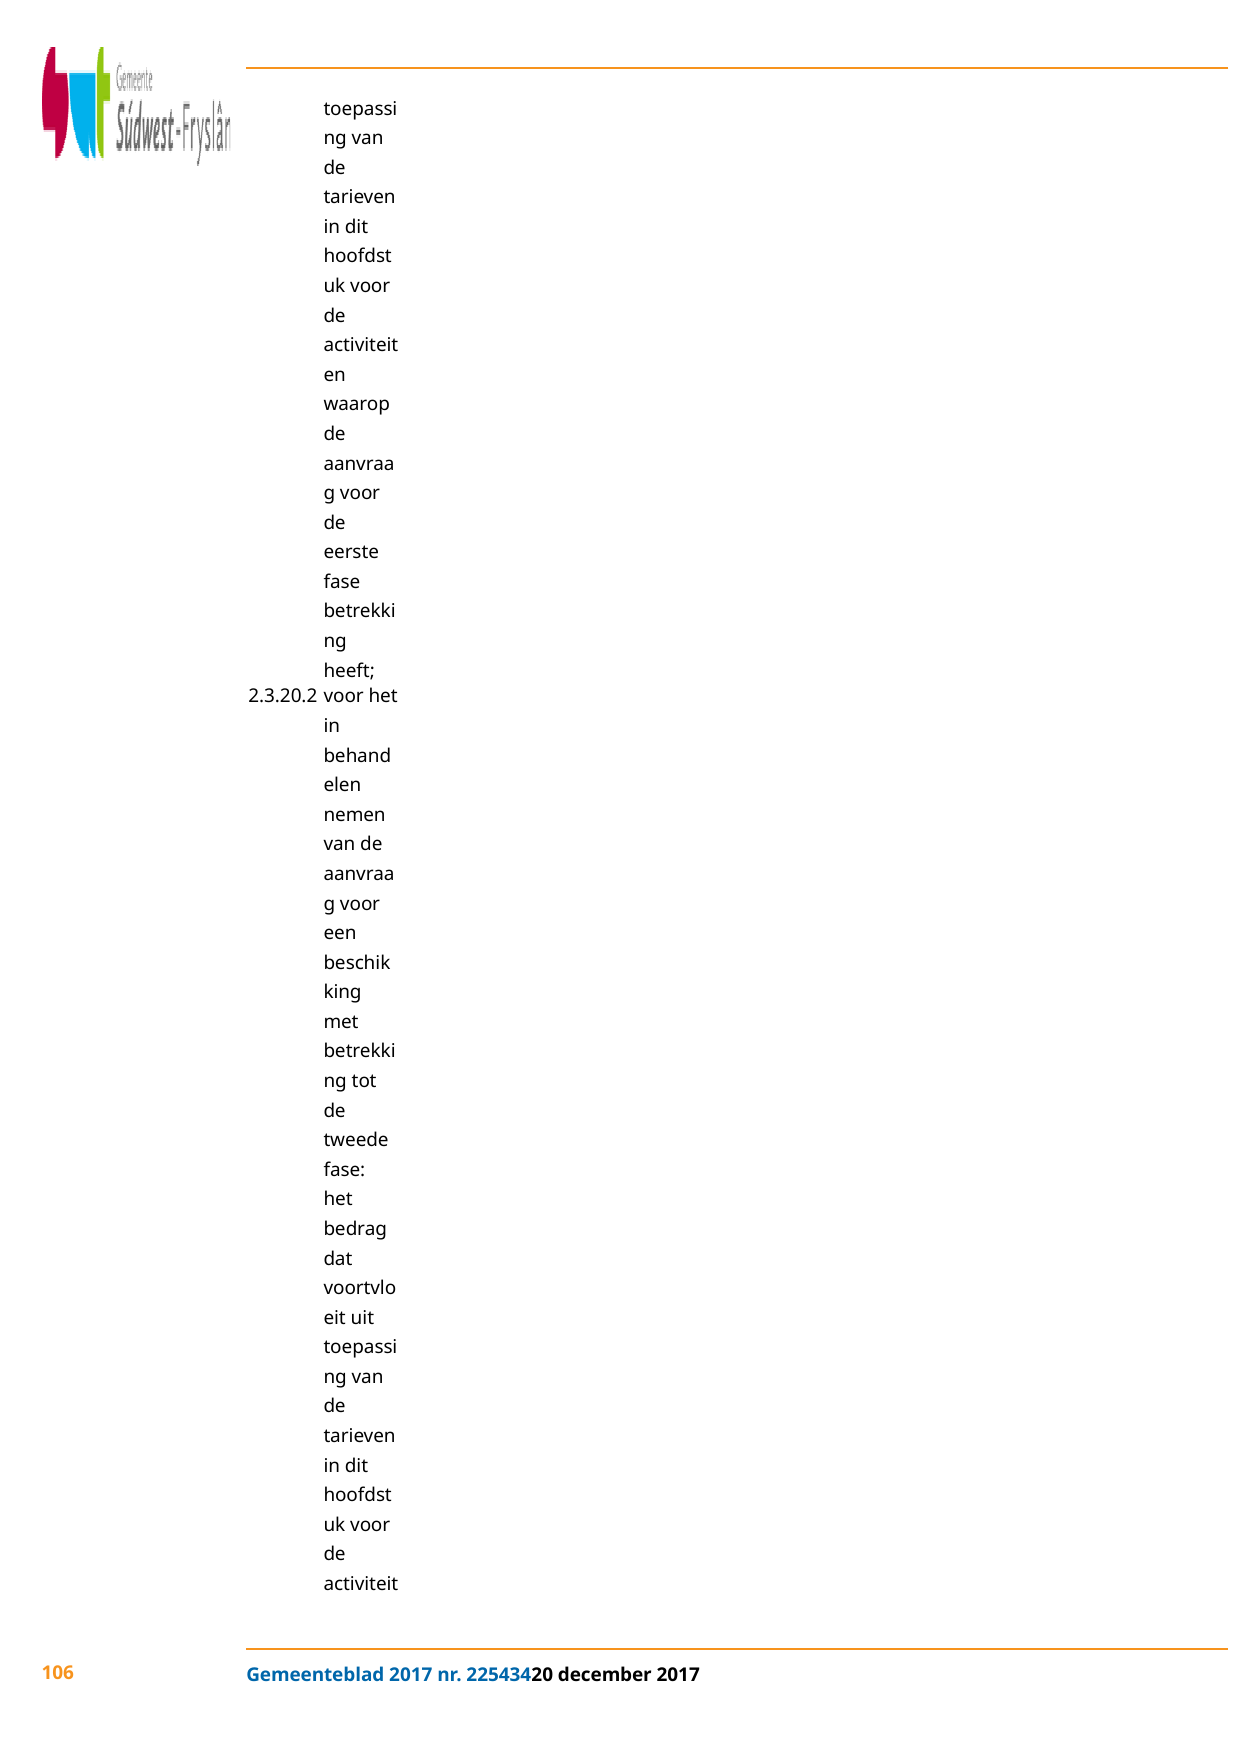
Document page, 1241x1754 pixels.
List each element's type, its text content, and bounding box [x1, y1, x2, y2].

table_cell toepassing van de tarieven in dit hoofdstuk voor de activiteiten waarop de aanvraag voor de eerste fase betrekking heeft; [323, 95, 398, 683]
table_cell 2.3.20.2 [248, 683, 323, 1596]
table_cell [399, 95, 474, 683]
table_cell [399, 683, 474, 1596]
table_cell [248, 95, 323, 683]
picture [41, 47, 231, 172]
table_cell voor het in behandelen nemen van de aanvraag voor een beschikking met betrekking tot de tweede fase: het bedrag dat voortvloeit uit toepassing van de tarieven in dit hoofdstuk voor de activiteit [323, 683, 398, 1596]
